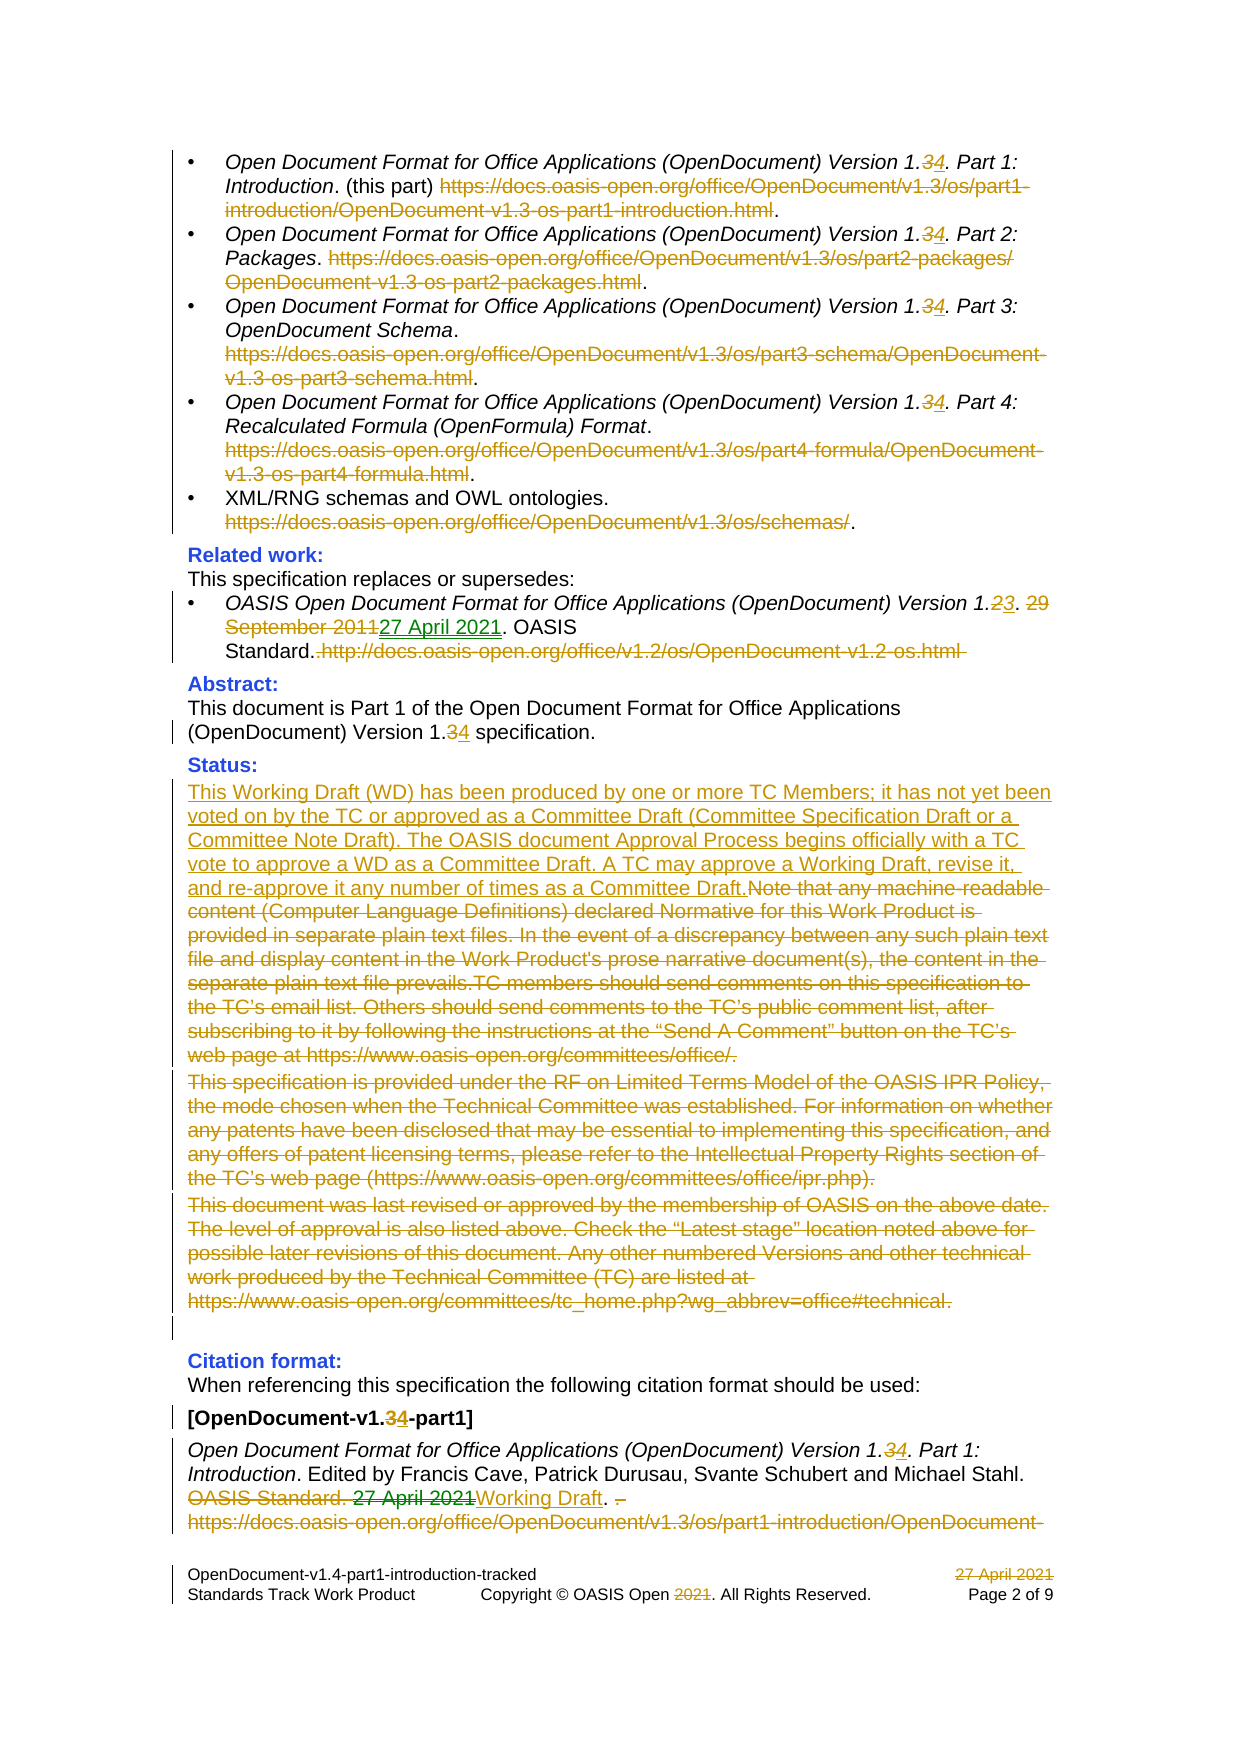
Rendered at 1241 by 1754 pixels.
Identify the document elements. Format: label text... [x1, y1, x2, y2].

text This Working Draft (WD) has been produced by one or more TC Members; it has not yet been voted on by the TC or approved as a Committee Draft (Committee Specification Draft or a Committee Note Draft). The OASIS document Approval Process begins officially with a TC vote to approve a WD as a Committee Draft. A TC may approve a Working Draft, revise it, and re-approve it any number of times as a Committee Draft. [187, 779, 1053, 1067]
list XML/RNG schemas and OWL ontologies. . [187, 486, 1053, 534]
title Abstract: [187, 672, 1053, 696]
list Open Document Format for Office Applications (OpenDocument) Version 1.4. Part 3: OpenDocument Schema. . [187, 294, 1053, 390]
title Citation format: [187, 1348, 1053, 1372]
text This document is Part 1 of the Open Document Format for Office Applications (OpenDocument) Version 1.4 specification. [187, 696, 1053, 743]
list OASIS Open Document Format for Office Applications (OpenDocument) Version 1.3. 27 April 2021. OASIS Standard. [187, 591, 1053, 663]
title [OpenDocument-v1.4-part1] [187, 1405, 1053, 1429]
list Open Document Format for Office Applications (OpenDocument) Version 1.4. Part 2: Packages. . [187, 222, 1053, 294]
title When referencing this specification the following citation format should be used: [187, 1372, 1053, 1396]
text Open Document Format for Office Applications (OpenDocument) Version 1.4. Part 1: Introduction. Edited by Francis Cave, Patrick Durusau, Svante Schubert and Michael Stahl. Working Draft. Latest stage: . [187, 1438, 1053, 1534]
title Related work: [187, 543, 1053, 567]
list Open Document Format for Office Applications (OpenDocument) Version 1.4. Part 1: Introduction. (this part) . [187, 150, 1053, 222]
title This specification replaces or supersedes: [187, 567, 1053, 591]
title Status: [187, 752, 1053, 776]
list Open Document Format for Office Applications (OpenDocument) Version 1.4. Part 4: Recalculated Formula (OpenFormula) Format. . [187, 390, 1053, 486]
